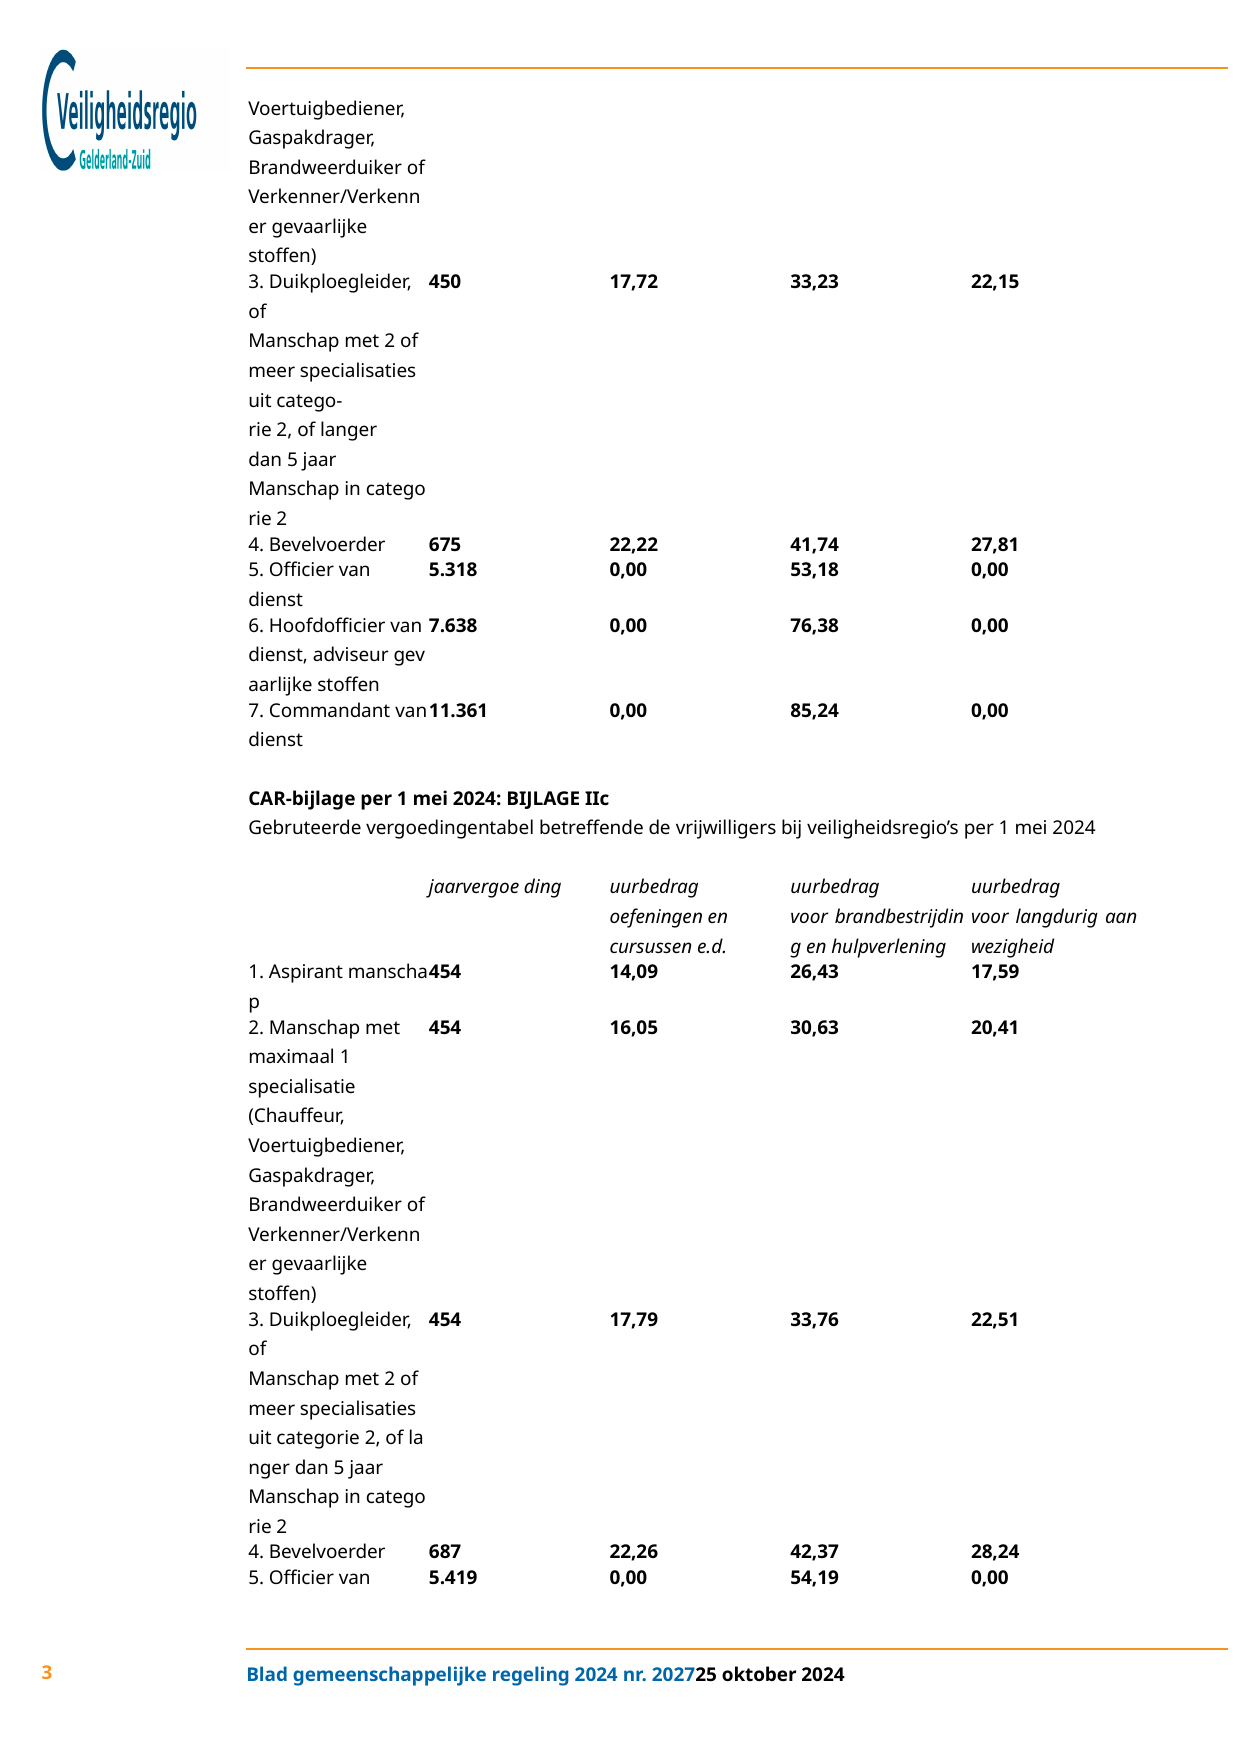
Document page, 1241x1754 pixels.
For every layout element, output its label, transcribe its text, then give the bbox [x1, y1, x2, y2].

table_cell 33,76 [790, 1306, 971, 1539]
table_cell 76,38 [790, 612, 971, 697]
table_cell 0,00 [609, 1565, 790, 1590]
table_cell 0,00 [609, 557, 790, 612]
table_cell 5.318 [429, 557, 609, 612]
table_cell 22,26 [609, 1539, 790, 1564]
table_cell 7. Commandant van dienst [248, 697, 429, 752]
table_cell 0,00 [609, 697, 790, 752]
table_header jaarvergoe ding [429, 874, 609, 959]
table_cell 0,00 [609, 612, 790, 697]
table_cell 33,23 [790, 269, 971, 531]
table_cell [429, 95, 609, 268]
table_header uurbedrag oefeningen en cursussen e.d. [609, 874, 790, 959]
table_cell 27,81 [971, 531, 1152, 557]
table_cell 17,59 [971, 959, 1152, 1014]
table_cell 454 [429, 1014, 609, 1306]
table_cell 6. Hoofdofficier van dienst, adviseur gevaarlijke stoffen [248, 612, 429, 697]
table_cell 4. Bevelvoerder [248, 531, 429, 557]
table_cell 0,00 [971, 697, 1152, 752]
table_header uurbedrag voor langdurig aanwezigheid [971, 874, 1152, 959]
table_cell 687 [429, 1539, 609, 1564]
text Gebruteerde vergoedingentabel betreffende de vrijwilligers bij veiligheidsregio’s per 1 mei 2024 [248, 814, 1152, 840]
table_cell 5. Officier van dienst [248, 557, 429, 612]
table_cell 14,09 [609, 959, 790, 1014]
table_cell 17,79 [609, 1306, 790, 1539]
table_cell 41,74 [790, 531, 971, 557]
table_header uurbedrag voor brandbestrijding en hulpverlening [790, 874, 971, 959]
table_cell 17,72 [609, 269, 790, 531]
picture [41, 47, 231, 172]
table_cell 22,22 [609, 531, 790, 557]
table_cell 7.638 [429, 612, 609, 697]
table_cell 26,43 [790, 959, 971, 1014]
table_cell 54,19 [790, 1565, 971, 1590]
table_cell 42,37 [790, 1539, 971, 1564]
table_cell 675 [429, 531, 609, 557]
table_cell 0,00 [971, 557, 1152, 612]
table_cell 1. Aspirant manschap [248, 959, 429, 1014]
table_cell 3. Duikploegleider, of Manschap met 2 of meer specialisaties uit catego- rie 2, of langer dan 5 jaar Manschap in categorie 2 [248, 269, 429, 531]
table_cell 30,63 [790, 1014, 971, 1306]
table_cell 20,41 [971, 1014, 1152, 1306]
table_cell 28,24 [971, 1539, 1152, 1564]
table_cell Voertuigbediener, Gaspakdrager, Brandweerduiker of Verkenner/Verkenner gevaarlijke stoffen) [248, 95, 429, 268]
table_cell 22,51 [971, 1306, 1152, 1539]
table_cell 0,00 [971, 612, 1152, 697]
table_cell 0,00 [971, 1565, 1152, 1590]
table_cell 4. Bevelvoerder [248, 1539, 429, 1564]
table_cell 450 [429, 269, 609, 531]
table_cell 85,24 [790, 697, 971, 752]
table_cell 2. Manschap met maximaal 1 specialisatie (Chauffeur, Voertuigbediener, Gaspakdrager, Brandweerduiker of Verkenner/Verkenner gevaarlijke stoffen) [248, 1014, 429, 1306]
table_cell [609, 95, 790, 268]
table_header [248, 874, 429, 959]
table_cell 16,05 [609, 1014, 790, 1306]
table_cell 454 [429, 1306, 609, 1539]
table_cell 3. Duikploegleider, of Manschap met 2 of meer specialisaties uit categorie 2, of langer dan 5 jaar Manschap in categorie 2 [248, 1306, 429, 1539]
table_cell 5. Officier van [248, 1565, 429, 1590]
table_cell 11.361 [429, 697, 609, 752]
text CAR-bijlage per 1 mei 2024: BIJLAGE IIc [248, 785, 1152, 811]
table_cell 5.419 [429, 1565, 609, 1590]
table_cell 454 [429, 959, 609, 1014]
table_cell [971, 95, 1152, 268]
table_cell 53,18 [790, 557, 971, 612]
table_cell [790, 95, 971, 268]
table_cell 22,15 [971, 269, 1152, 531]
